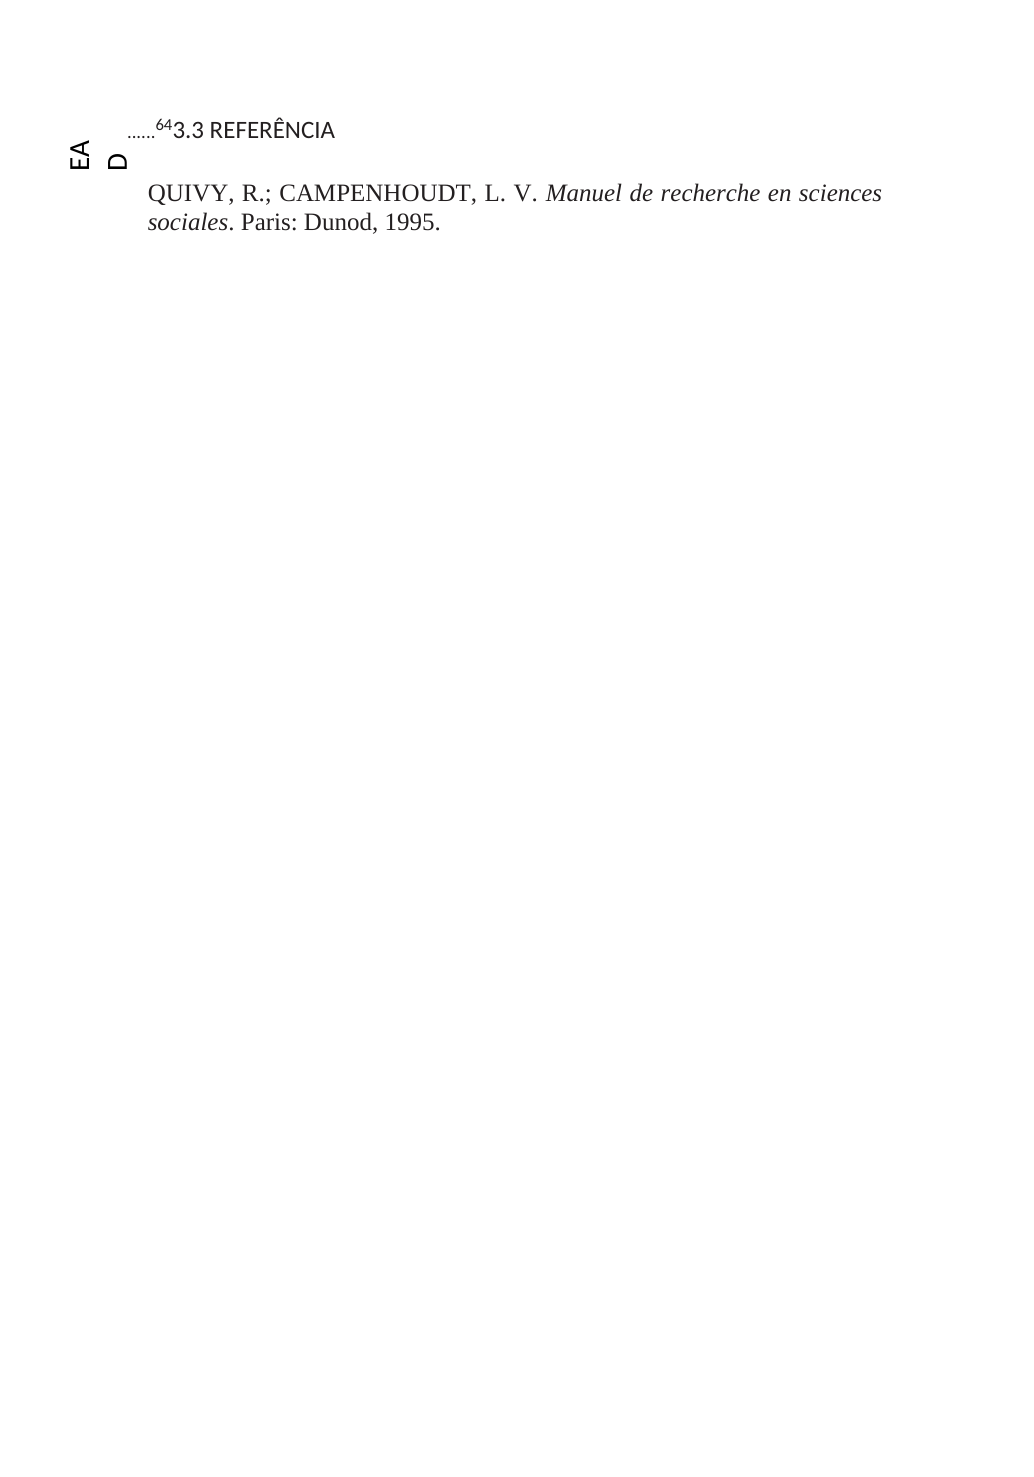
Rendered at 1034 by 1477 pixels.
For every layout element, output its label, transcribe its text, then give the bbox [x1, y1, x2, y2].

text QUIVY, R.; CAMPENHOUDT, L. V. Manuel de recherche en sciences sociales. Paris: Dunod, 1995. [148, 178, 885, 236]
subtitle ......64 3.3 REFERÊNCIA [59, 114, 886, 145]
